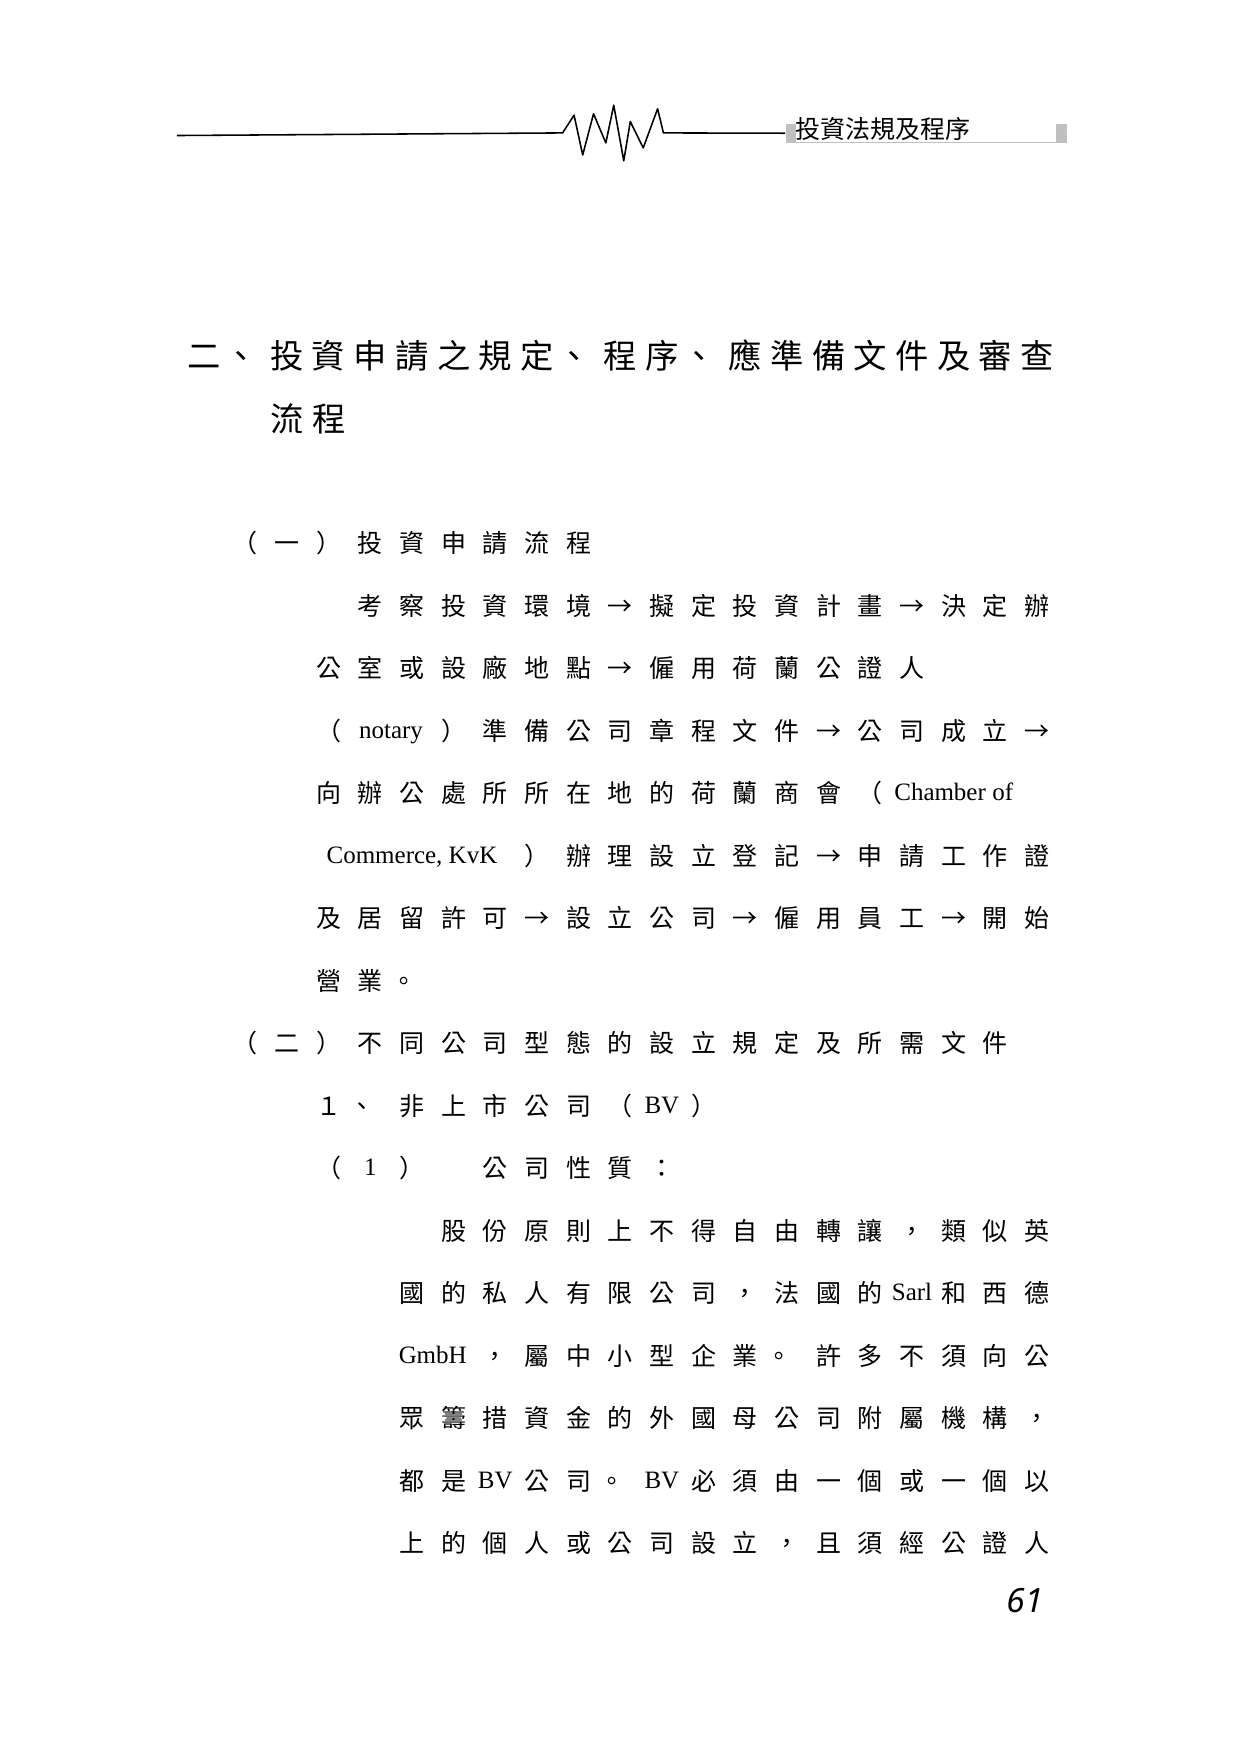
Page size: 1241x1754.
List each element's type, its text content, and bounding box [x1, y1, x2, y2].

text 股份原則上不得自由轉讓，類似英國的私人有限公司，法國的Sarl和西德GmbH，屬中小型企業。許多不須向公眾籌措資金的外國母公司附屬機構，都是BV公司。BV必須由一個或一個以上的個人或公司設立，且須經公證人 [367, 1188, 1058, 1563]
text （1） 公司性質： [306, 1125, 1058, 1188]
text （一）投資申請流程 [207, 500, 1058, 563]
text （二）不同公司型態的設立規定及所需文件 [207, 1000, 1058, 1063]
text 考察投資環境→擬定投資計畫→決定辦公室或設廠地點→僱用荷蘭公證人（notary）準備公司章程文件→公司成立→向辦公處所所在地的荷蘭商會（Chamber of Commerce, KvK）辦理設立登記→申請工作證及居留許可→設立公司→僱用員工→開始營業。 [281, 563, 1058, 1000]
text 二、投資申請之規定、程序、應準備文件及審查流程 [183, 313, 1058, 438]
text １、非上市公司（BV） [281, 1063, 1058, 1125]
